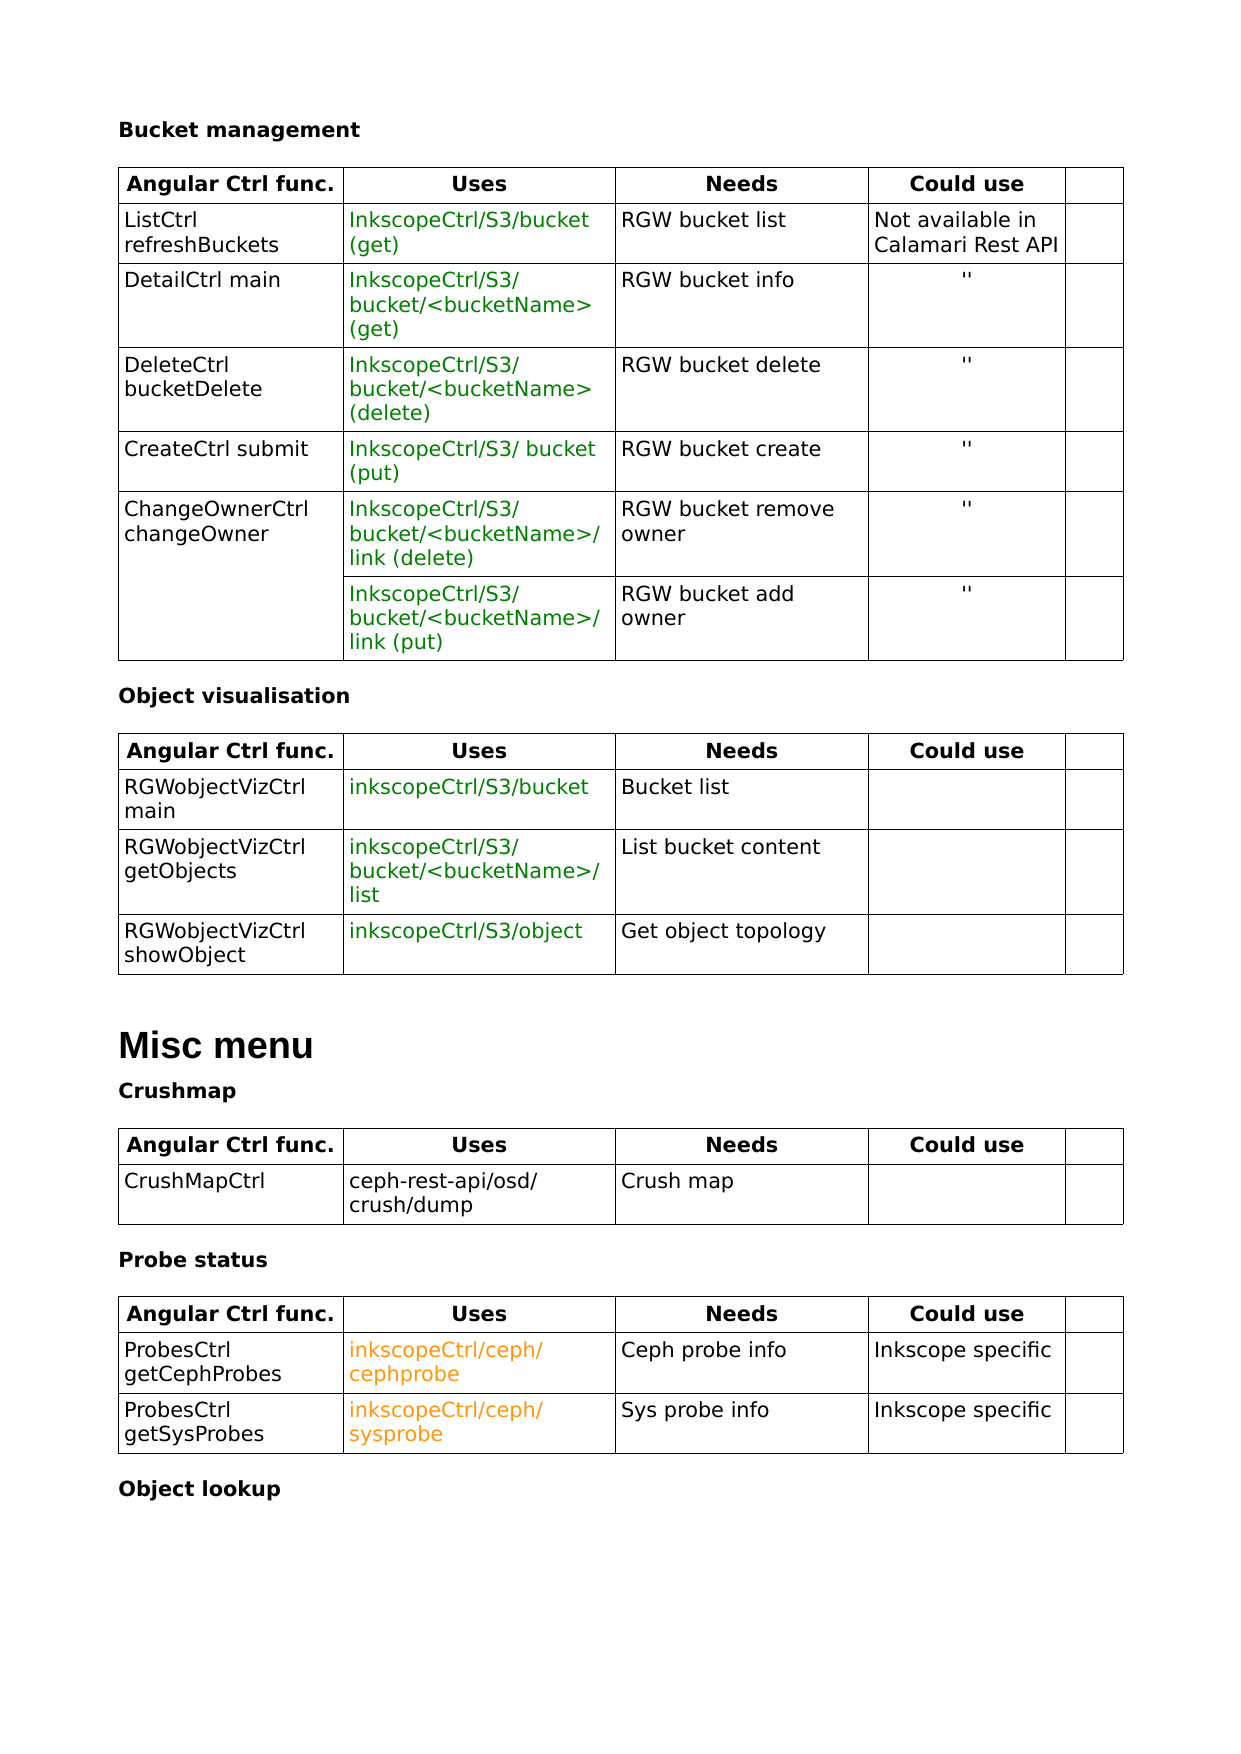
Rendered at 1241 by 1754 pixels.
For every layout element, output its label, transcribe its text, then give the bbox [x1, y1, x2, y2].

table_cell CreateCtrl submit [119, 432, 343, 491]
table_cell [1066, 1333, 1123, 1392]
table_cell [869, 830, 1065, 913]
table_header Could use [869, 734, 1065, 769]
table_cell RGW bucket create [616, 432, 868, 491]
table_cell ChangeOwnerCtrl changeOwner [119, 492, 343, 660]
table_cell [869, 1165, 1065, 1223]
table_cell [1066, 348, 1123, 431]
table_cell InkscopeCtrl/S3/ bucket (put) [344, 432, 615, 491]
table_header Needs [616, 1129, 868, 1163]
table_cell [1066, 432, 1123, 491]
table_cell '' [869, 577, 1065, 660]
table_cell ceph-rest-api/osd/crush/dump [344, 1165, 615, 1223]
text Probe status [118, 1248, 1122, 1272]
table_cell '' [869, 264, 1065, 347]
table_header Could use [869, 168, 1065, 202]
table_cell CrushMapCtrl [119, 1165, 343, 1223]
table_cell inkscopeCtrl/ceph/sysprobe [344, 1394, 615, 1452]
table_cell RGW bucket info [616, 264, 868, 347]
table_cell DetailCtrl main [119, 264, 343, 347]
table_cell InkscopeCtrl/S3/bucket/<bucketName>/link (put) [344, 577, 615, 660]
table_cell '' [869, 432, 1065, 491]
table_cell [1066, 1165, 1123, 1223]
table_header Could use [869, 1129, 1065, 1163]
table_cell InkscopeCtrl/S3/bucket/<bucketName>/link (delete) [344, 492, 615, 576]
table_header Needs [616, 168, 868, 202]
text Bucket management [118, 118, 1122, 142]
table_header Angular Ctrl func. [119, 1297, 343, 1332]
table_cell InkscopeCtrl/S3/bucket (get) [344, 204, 615, 263]
subtitle Misc menu [118, 1023, 1122, 1067]
table_header [1066, 1129, 1123, 1163]
table_cell RGWobjectVizCtrl main [119, 770, 343, 829]
table_cell RGW bucket delete [616, 348, 868, 431]
table_header Uses [344, 734, 615, 769]
table_cell [869, 915, 1065, 973]
table_header Angular Ctrl func. [119, 1129, 343, 1163]
table_cell List bucket content [616, 830, 868, 913]
table_cell [1066, 915, 1123, 973]
text Crushmap [118, 1079, 1122, 1103]
table_cell RGWobjectVizCtrl showObject [119, 915, 343, 973]
table_header Needs [616, 734, 868, 769]
table_cell [1066, 492, 1123, 576]
table_cell [1066, 1394, 1123, 1452]
table_cell ProbesCtrl getSysProbes [119, 1394, 343, 1452]
table_header Could use [869, 1297, 1065, 1332]
table_header [1066, 1297, 1123, 1332]
table_header Angular Ctrl func. [119, 168, 343, 202]
table_cell [1066, 204, 1123, 263]
table_cell RGW bucket remove owner [616, 492, 868, 576]
table_cell [1066, 770, 1123, 829]
table_cell Sys probe info [616, 1394, 868, 1452]
table_header Needs [616, 1297, 868, 1332]
table_cell [1066, 830, 1123, 913]
table_cell '' [869, 492, 1065, 576]
table_cell '' [869, 348, 1065, 431]
table_cell ListCtrl refreshBuckets [119, 204, 343, 263]
table_cell inkscopeCtrl/ceph/cephprobe [344, 1333, 615, 1392]
text Object visualisation [118, 684, 1122, 709]
table_cell RGWobjectVizCtrl getObjects [119, 830, 343, 913]
table_cell inkscopeCtrl/S3/bucket/<bucketName>/list [344, 830, 615, 913]
table_cell inkscopeCtrl/S3/bucket [344, 770, 615, 829]
table_cell Inkscope specific [869, 1394, 1065, 1452]
table_cell [1066, 264, 1123, 347]
table_header Uses [344, 1297, 615, 1332]
table_header [1066, 168, 1123, 202]
table_cell [1066, 577, 1123, 660]
table_cell RGW bucket list [616, 204, 868, 263]
table_cell [869, 770, 1065, 829]
table_header Uses [344, 1129, 615, 1163]
table_cell Not available in Calamari Rest API [869, 204, 1065, 263]
table_header Uses [344, 168, 615, 202]
table_cell Ceph probe info [616, 1333, 868, 1392]
table_cell Crush map [616, 1165, 868, 1223]
table_cell ProbesCtrl getCephProbes [119, 1333, 343, 1392]
table_cell Inkscope specific [869, 1333, 1065, 1392]
table_cell InkscopeCtrl/S3/bucket/<bucketName> (delete) [344, 348, 615, 431]
table_cell Bucket list [616, 770, 868, 829]
table_header Angular Ctrl func. [119, 734, 343, 769]
table_cell InkscopeCtrl/S3/bucket/<bucketName> (get) [344, 264, 615, 347]
table_cell RGW bucket add owner [616, 577, 868, 660]
table_header [1066, 734, 1123, 769]
table_cell Get object topology [616, 915, 868, 973]
table_cell inkscopeCtrl/S3/object [344, 915, 615, 973]
text Object lookup [118, 1477, 1122, 1501]
table_cell DeleteCtrl bucketDelete [119, 348, 343, 431]
